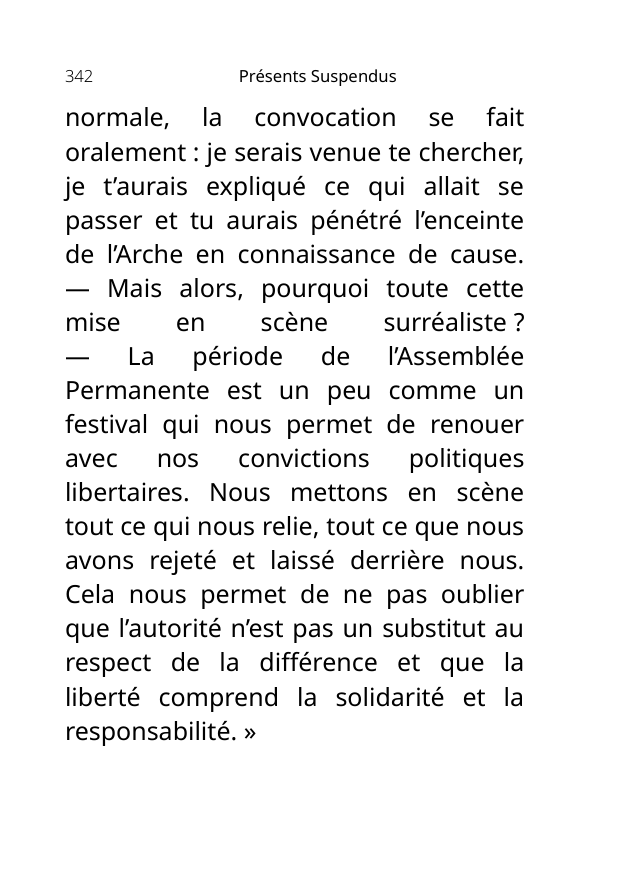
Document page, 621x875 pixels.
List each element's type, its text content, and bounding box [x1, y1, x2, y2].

text normale, la convocation se fait oralement : je serais venue te chercher, je t’aurais expliqué ce qui allait se passer et tu aurais pénétré l’enceinte de l’Arche en connaissance de cause. — Mais alors, pourquoi toute cette mise en scène surréaliste ? — La période de l’Assemblée Permanente est un peu comme un festival qui nous permet de renouer avec nos convictions politiques libertaires. Nous mettons en scène tout ce qui nous relie, tout ce que nous avons rejeté et laissé derrière nous. Cela nous permet de ne pas oublier que l’autorité n’est pas un substitut au respect de la différence et que la liberté comprend la solidarité et la responsabilité. » [65, 100, 524, 747]
